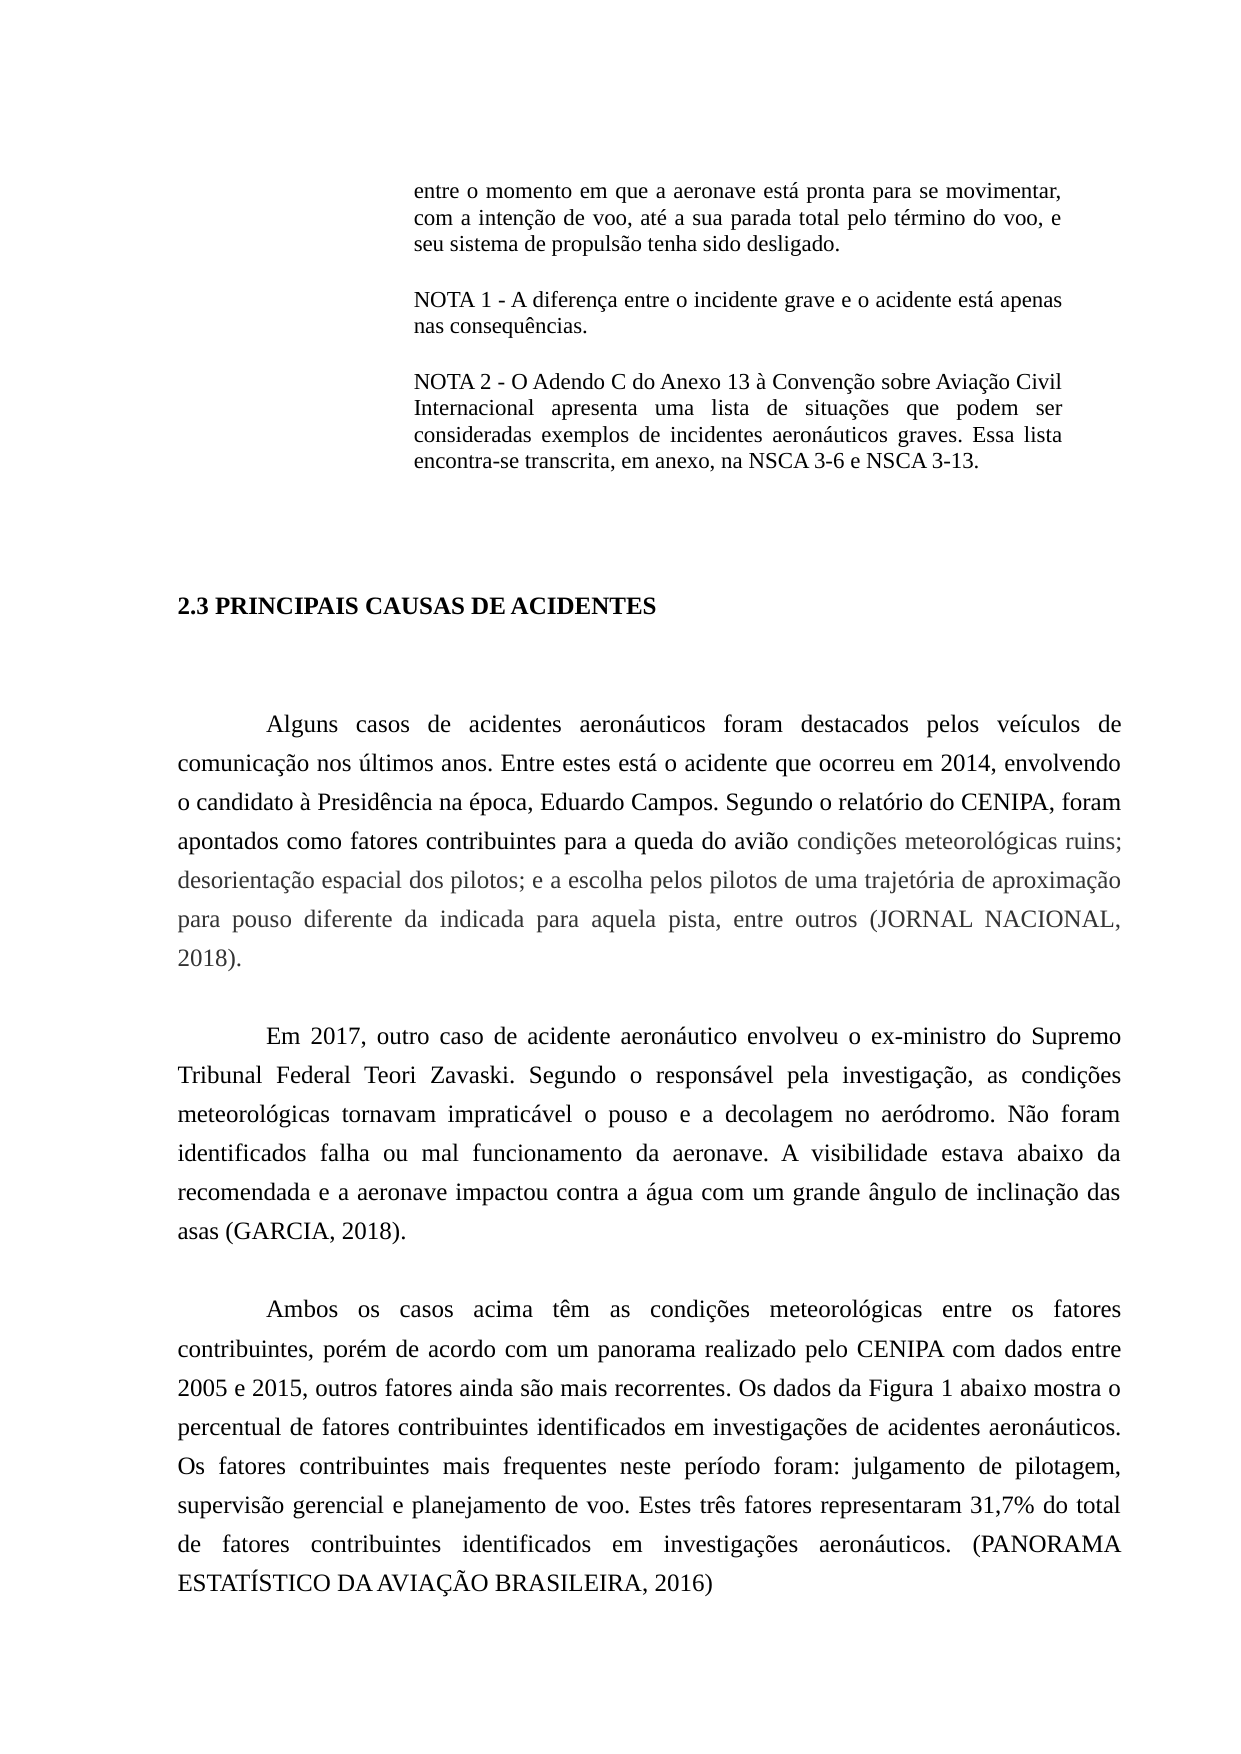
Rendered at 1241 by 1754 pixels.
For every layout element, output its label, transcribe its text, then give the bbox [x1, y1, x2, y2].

text Alguns casos de acidentes aeronáuticos foram destacados pelos veículos de comunicação nos últimos anos. Entre estes está o acidente que ocorreu em 2014, envolvendo o candidato à Presidência na época, Eduardo Campos. Segundo o relatório do CENIPA, foram apontados como fatores contribuintes para a queda do avião condições meteorológicas ruins; desorientação espacial dos pilotos; e a escolha pelos pilotos de uma trajetória de aproximação para pouso diferente da indicada para aquela pista, entre outros (JORNAL NACIONAL, 2018). [177, 709, 1122, 972]
text Ambos os casos acima têm as condições meteorológicas entre os fatores contribuintes, porém de acordo com um panorama realizado pelo CENIPA com dados entre 2005 e 2015, outros fatores ainda são mais recorrentes. Os dados da Figura 1 abaixo mostra o percentual de fatores contribuintes identificados em investigações de acidentes aeronáuticos. Os fatores contribuintes mais frequentes neste período foram: julgamento de pilotagem, supervisão gerencial e planejamento de voo. Estes três fatores representaram 31,7% do total de fatores contribuintes identificados em investigações aeronáuticos. (PANORAMA ESTATÍSTICO DA AVIAÇÃO BRASILEIRA, 2016) [177, 1294, 1122, 1597]
subtitle Principais Causas de Acidentes [177, 591, 1122, 620]
text entre o momento em que a aeronave está pronta para se movimentar, com a intenção de voo, até a sua parada total pelo término do voo, e seu sistema de propulsão tenha sido desligado. [413, 177, 1063, 256]
text NOTA 2 - O Adendo C do Anexo 13 à Convenção sobre Aviação Civil Internacional apresenta uma lista de situações que podem ser consideradas exemplos de incidentes aeronáuticos graves. Essa lista encontra-se transcrita, em anexo, na NSCA 3-6 e NSCA 3-13. [413, 368, 1063, 473]
text NOTA 1 - A diferença entre o incidente grave e o acidente está apenas nas consequências. [413, 286, 1063, 338]
text Em 2017, outro caso de acidente aeronáutico envolveu o ex-ministro do Supremo Tribunal Federal Teori Zavaski. Segundo o responsável pela investigação, as condições meteorológicas tornavam impraticável o pouso e a decolagem no aeródromo. Não foram identificados falha ou mal funcionamento da aeronave. A visibilidade estava abaixo da recomendada e a aeronave impactou contra a água com um grande ângulo de inclinação das asas (GARCIA, 2018). [177, 1021, 1122, 1245]
